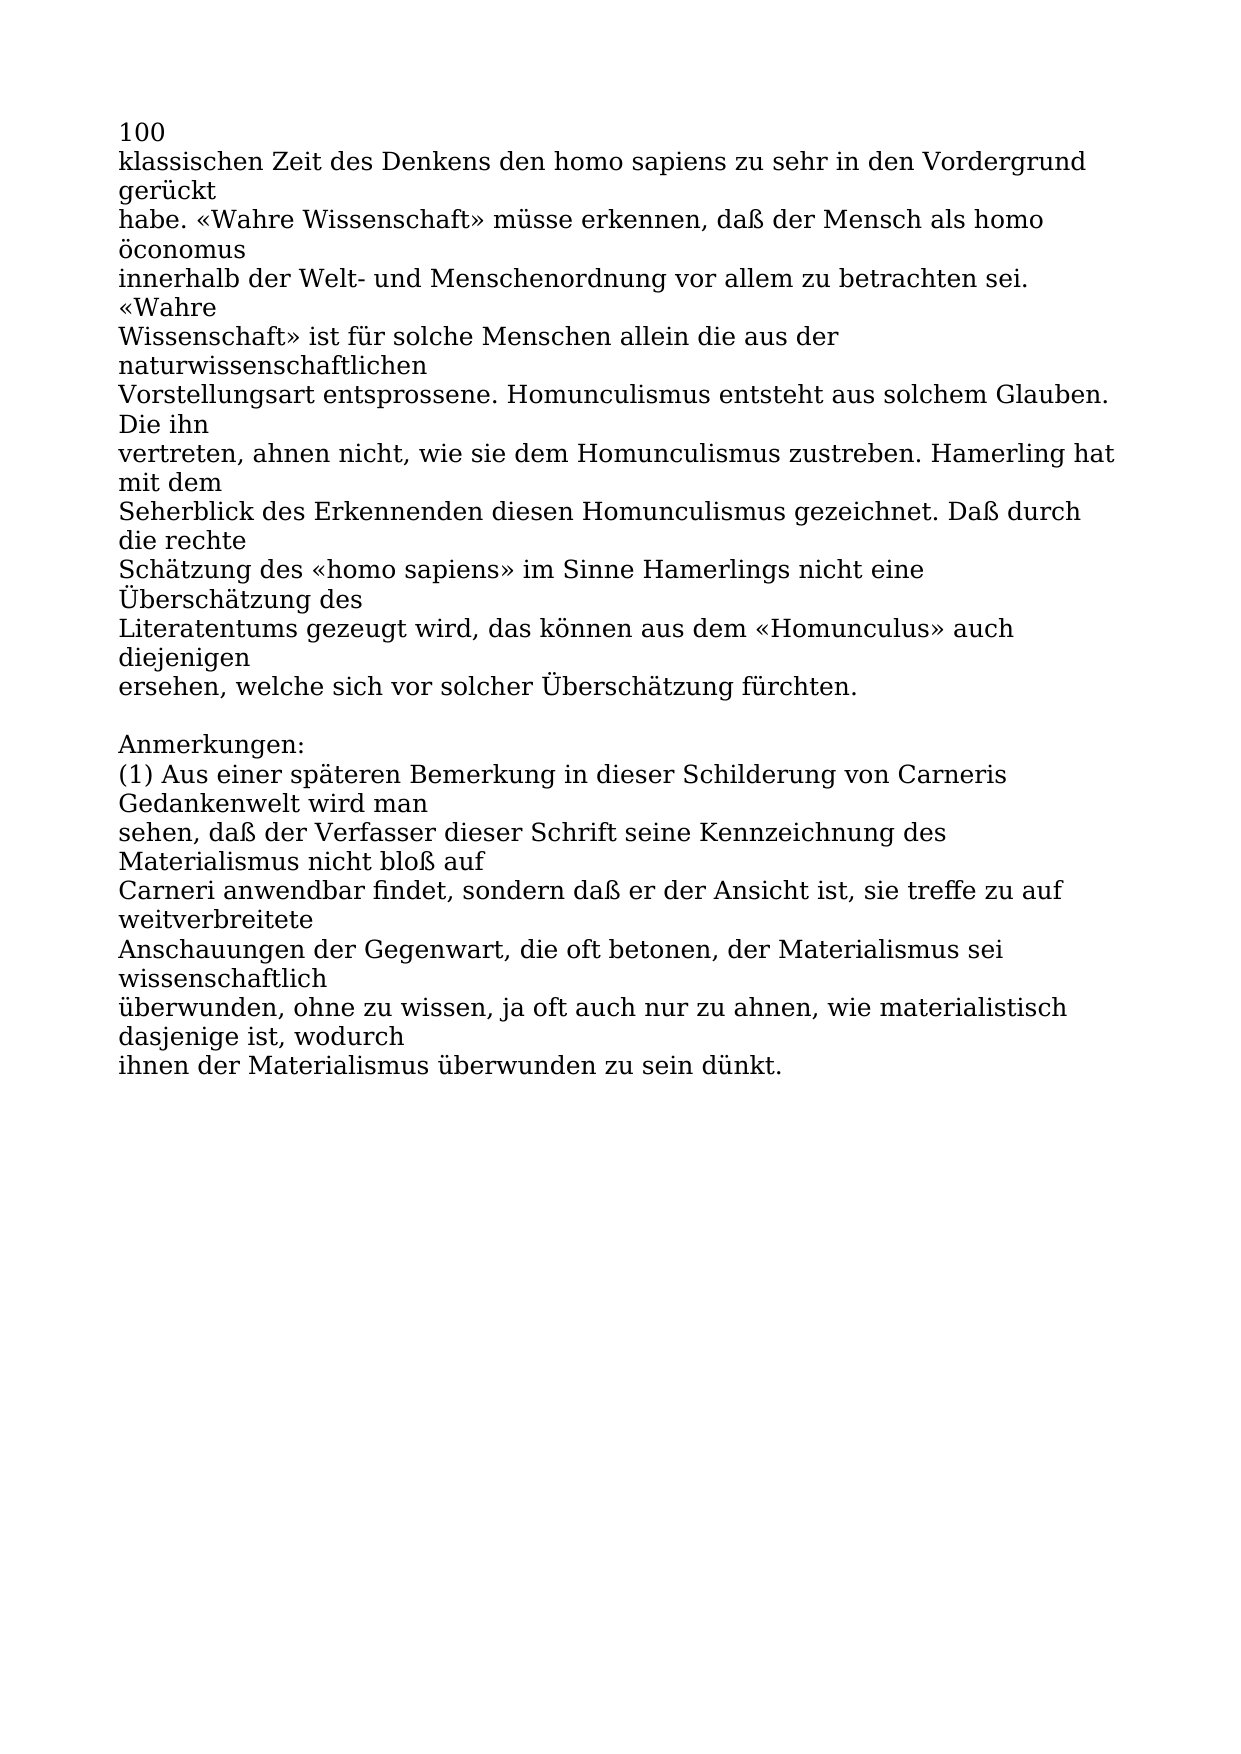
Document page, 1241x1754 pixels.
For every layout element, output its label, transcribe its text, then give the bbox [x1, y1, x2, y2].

text überwunden, ohne zu wissen, ja oft auch nur zu ahnen, wie materialistisch dasjenige ist, wodurch [118, 993, 1122, 1051]
text ersehen, welche sich vor solcher Überschätzung fürchten. [118, 672, 1122, 701]
text Seherblick des Erkennenden diesen Homunculismus gezeichnet. Daß durch die rechte [118, 497, 1122, 556]
text Schätzung des «homo sapiens» im Sinne Hamerlings nicht eine Überschätzung des [118, 556, 1122, 614]
text sehen, daß der Verfasser dieser Schrift seine Kennzeichnung des Materialismus nicht bloß auf [118, 818, 1122, 876]
text vertreten, ahnen nicht, wie sie dem Homunculismus zustreben. Hamerling hat mit dem [118, 439, 1122, 497]
text Anmerkungen: [118, 731, 1122, 760]
text Carneri anwendbar findet, sondern daß er der Ansicht ist, sie treffe zu auf weitverbreitete [118, 876, 1122, 935]
text Literatentums gezeugt wird, das können aus dem «Homunculus» auch diejenigen [118, 614, 1122, 672]
text Vorstellungsart entsprossene. Homunculismus entsteht aus solchem Glauben. Die ihn [118, 381, 1122, 439]
text Wissenschaft» ist für solche Menschen allein die aus der naturwissenschaftlichen [118, 322, 1122, 381]
text 100 [118, 118, 1122, 147]
text ihnen der Materialismus überwunden zu sein dünkt. [118, 1051, 1122, 1081]
text Anschauungen der Gegenwart, die oft betonen, der Materialismus sei wissenschaftlich [118, 935, 1122, 993]
text habe. «Wahre Wissenschaft» müsse erkennen, daß der Mensch als homo öconomus [118, 206, 1122, 264]
text (1) Aus einer späteren Bemerkung in dieser Schilderung von Carneris Gedankenwelt wird man [118, 760, 1122, 818]
text innerhalb der Welt- und Menschenordnung vor allem zu betrachten sei. «Wahre [118, 264, 1122, 322]
text klassischen Zeit des Denkens den homo sapiens zu sehr in den Vordergrund gerückt [118, 147, 1122, 206]
